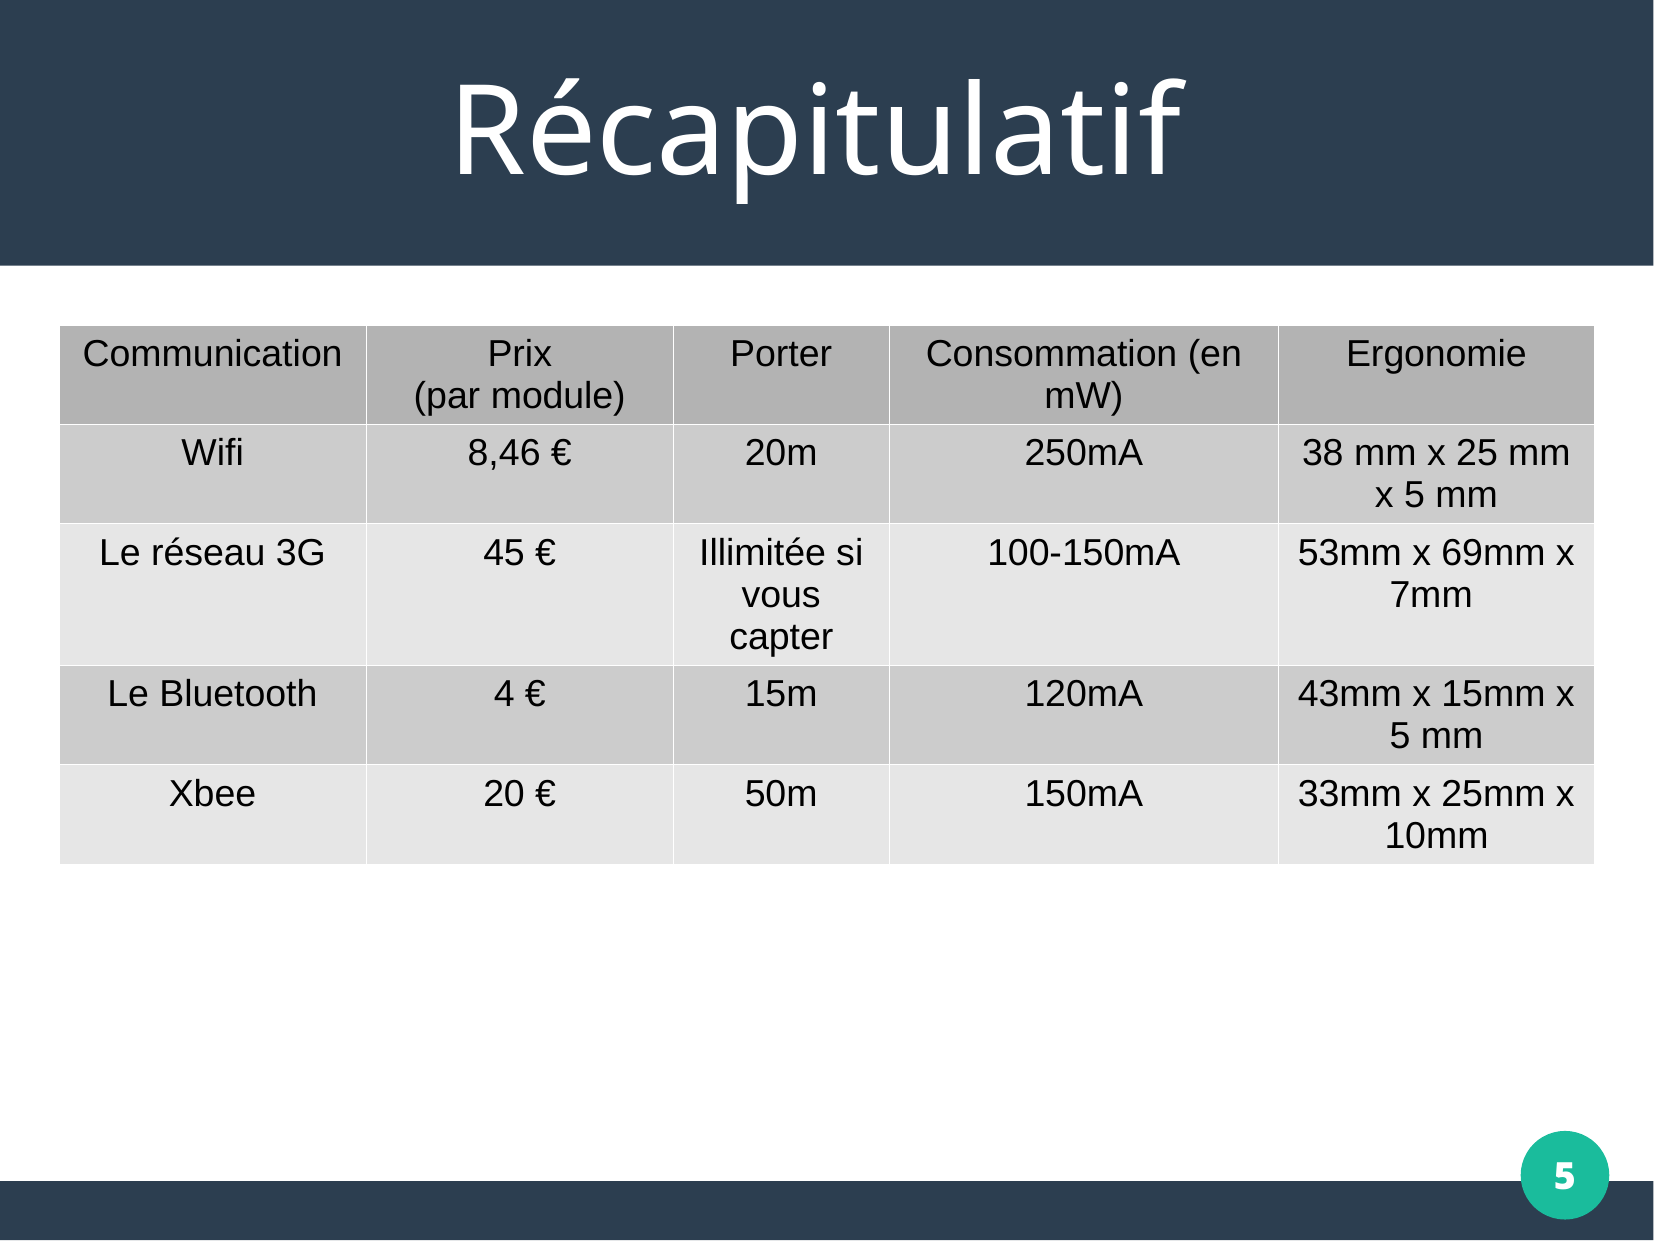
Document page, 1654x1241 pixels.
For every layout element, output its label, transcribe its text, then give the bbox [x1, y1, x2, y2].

table_cell 53mm x 69mm x 7mm [1279, 524, 1594, 665]
text_box Récapitulatif [23, 40, 1607, 213]
table_cell 50m [674, 765, 889, 864]
table_cell 43mm x 15mm x 5 mm [1279, 666, 1594, 764]
table_header Communication [60, 326, 366, 424]
table_cell Le Bluetooth [60, 666, 366, 764]
table_header Prix (par module) [367, 326, 673, 424]
table_cell Illimitée si vous capter [674, 524, 889, 665]
table_cell 20m [674, 425, 889, 523]
table_cell Le réseau 3G [60, 524, 366, 665]
table_cell 150mA [890, 765, 1278, 864]
table_cell 45 € [367, 524, 673, 665]
table_header Consommation (en mW) [890, 326, 1278, 424]
table_cell 8,46 € [367, 425, 673, 523]
table_header Porter [674, 326, 889, 424]
table_cell Xbee [60, 765, 366, 864]
table_cell 15m [674, 666, 889, 764]
table_cell 100-150mA [890, 524, 1278, 665]
table_header Ergonomie [1279, 326, 1594, 424]
table_cell 38 mm x 25 mm x 5 mm [1279, 425, 1594, 523]
table_cell 4 € [367, 666, 673, 764]
table_cell 20 € [367, 765, 673, 864]
table_cell Wifi [60, 425, 366, 523]
table_cell 33mm x 25mm x 10mm [1279, 765, 1594, 864]
table_cell 250mA [890, 425, 1278, 523]
table_cell 120mA [890, 666, 1278, 764]
